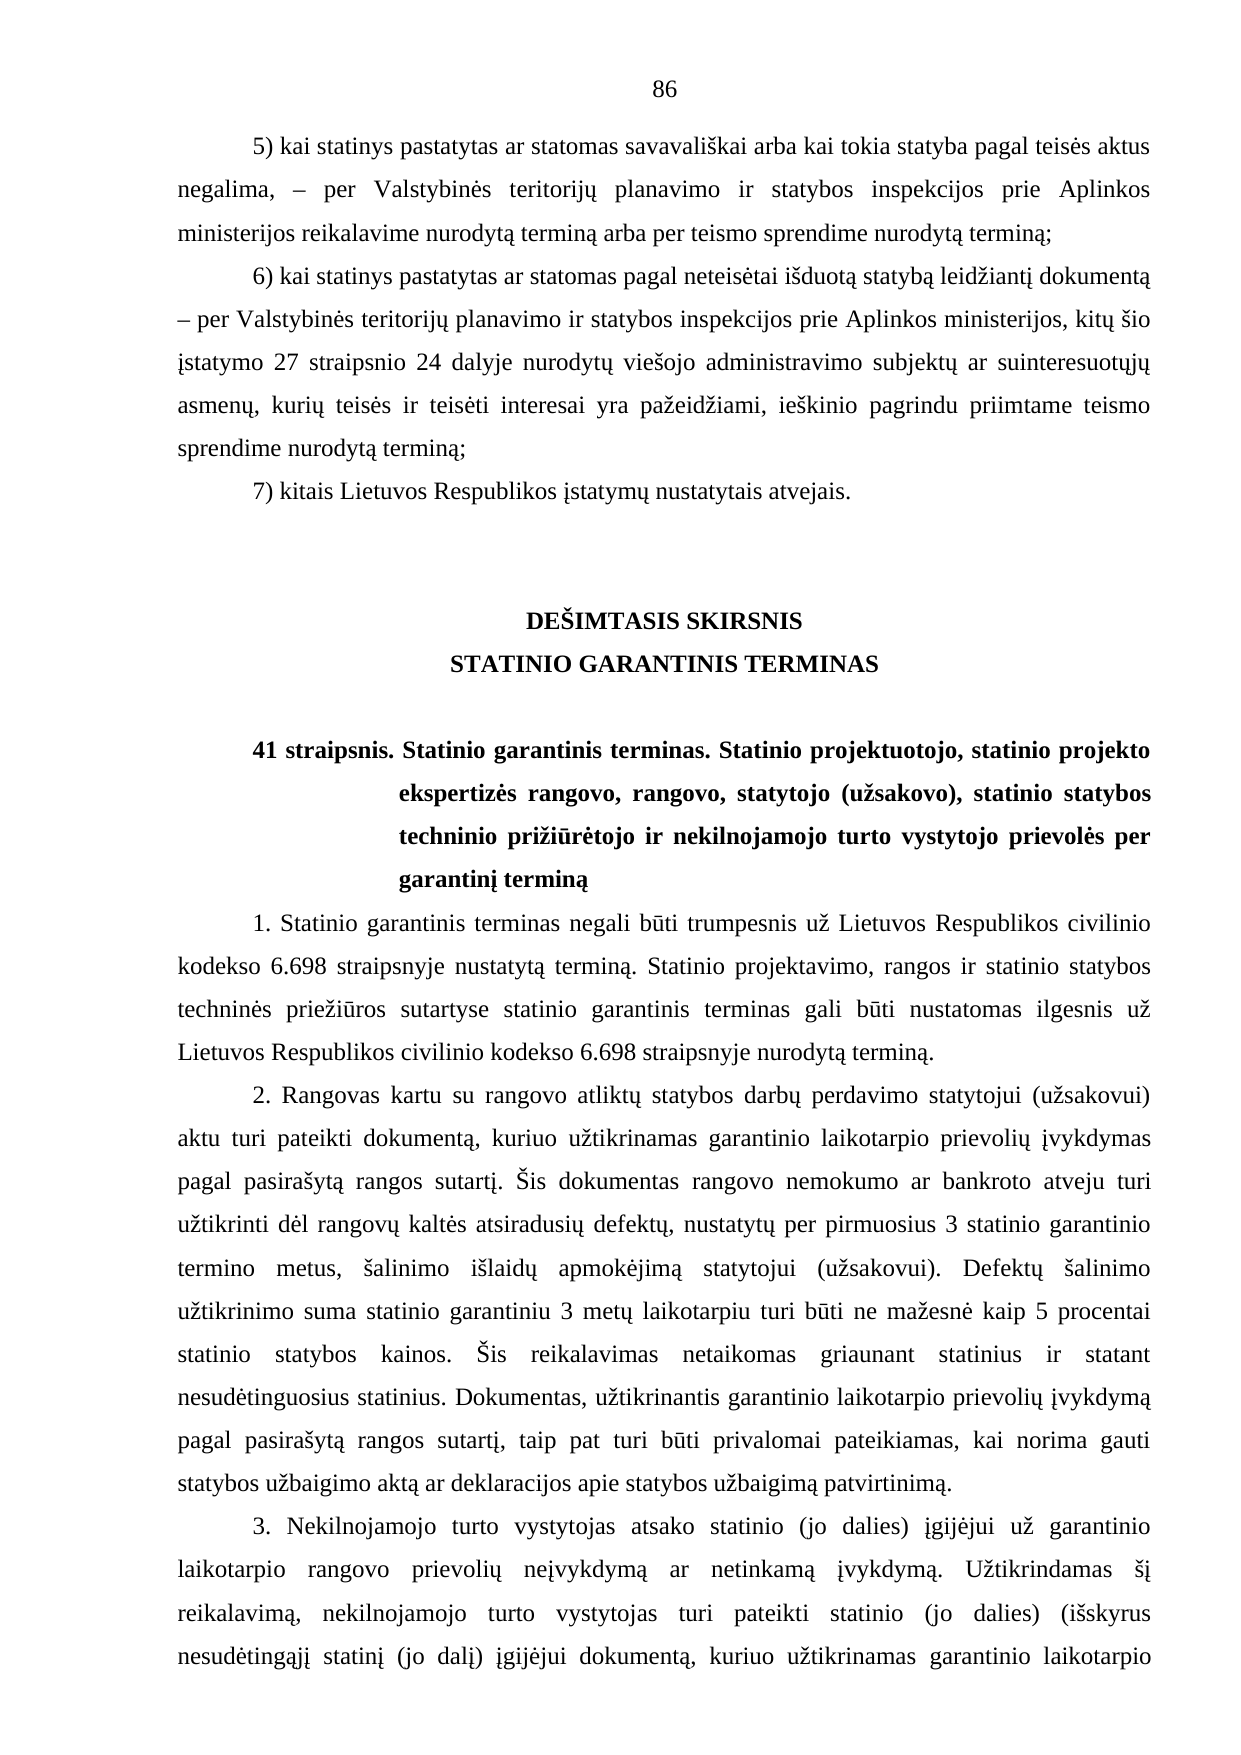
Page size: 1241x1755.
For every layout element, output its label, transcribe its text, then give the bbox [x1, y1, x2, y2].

text 1. Statinio garantinis terminas negali būti trumpesnis už Lietuvos Respublikos civilinio kodekso 6.698 straipsnyje nustatytą terminą. Statinio projektavimo, rangos ir statinio statybos techninės priežiūros sutartyse statinio garantinis terminas gali būti nustatomas ilgesnis už Lietuvos Respublikos civilinio kodekso 6.698 straipsnyje nurodytą terminą. [177, 908, 1152, 1066]
text 6) kai statinys pastatytas ar statomas pagal neteisėtai išduotą statybą leidžiantį dokumentą – per Valstybinės teritorijų planavimo ir statybos inspekcijos prie Aplinkos ministerijos, kitų šio įstatymo 27 straipsnio 24 dalyje nurodytų viešojo administravimo subjektų ar suinteresuotųjų asmenų, kurių teisės ir teisėti interesai yra pažeidžiami, ieškinio pagrindu priimtame teismo sprendime nurodytą terminą; [177, 261, 1152, 462]
text 2. Rangovas kartu su rangovo atliktų statybos darbų perdavimo statytojui (užsakovui) aktu turi pateikti dokumentą, kuriuo užtikrinamas garantinio laikotarpio prievolių įvykdymas pagal pasirašytą rangos sutartį. Šis dokumentas rangovo nemokumo ar bankroto atveju turi užtikrinti dėl rangovų kaltės atsiradusių defektų, nustatytų per pirmuosius 3 statinio garantinio termino metus, šalinimo išlaidų apmokėjimą statytojui (užsakovui). Defektų šalinimo užtikrinimo suma statinio garantiniu 3 metų laikotarpiu turi būti ne mažesnė kaip 5 procentai statinio statybos kainos. Šis reikalavimas netaikomas griaunant statinius ir statant nesudėtinguosius statinius. Dokumentas, užtikrinantis garantinio laikotarpio prievolių įvykdymą pagal pasirašytą rangos sutartį, taip pat turi būti privalomai pateikiamas, kai norima gauti statybos užbaigimo aktą ar deklaracijos apie statybos užbaigimą patvirtinimą. [177, 1080, 1152, 1497]
text STATINIO GARANTINIS TERMINAS [177, 649, 1152, 678]
text 41 straipsnis. Statinio garantinis terminas. Statinio projektuotojo, statinio projekto ekspertizės rangovo, rangovo, statytojo (užsakovo), statinio statybos techninio prižiūrėtojo ir nekilnojamojo turto vystytojo prievolės per garantinį terminą [252, 735, 1152, 893]
text 3. Nekilnojamojo turto vystytojas atsako statinio (jo dalies) įgijėjui už garantinio laikotarpio rangovo prievolių neįvykdymą ar netinkamą įvykdymą. Užtikrindamas šį reikalavimą, nekilnojamojo turto vystytojas turi pateikti statinio (jo dalies) (išskyrus nesudėtingąjį statinį (jo dalį) įgijėjui dokumentą, kuriuo užtikrinamas garantinio laikotarpio [177, 1511, 1152, 1669]
text DEŠIMTASIS SKIRSNIS [177, 606, 1152, 634]
text 5) kai statinys pastatytas ar statomas savavališkai arba kai tokia statyba pagal teisės aktus negalima, – per Valstybinės teritorijų planavimo ir statybos inspekcijos prie Aplinkos ministerijos reikalavime nurodytą terminą arba per teismo sprendime nurodytą terminą; [177, 131, 1152, 246]
text 7) kitais Lietuvos Respublikos įstatymų nustatytais atvejais. [177, 476, 1152, 505]
